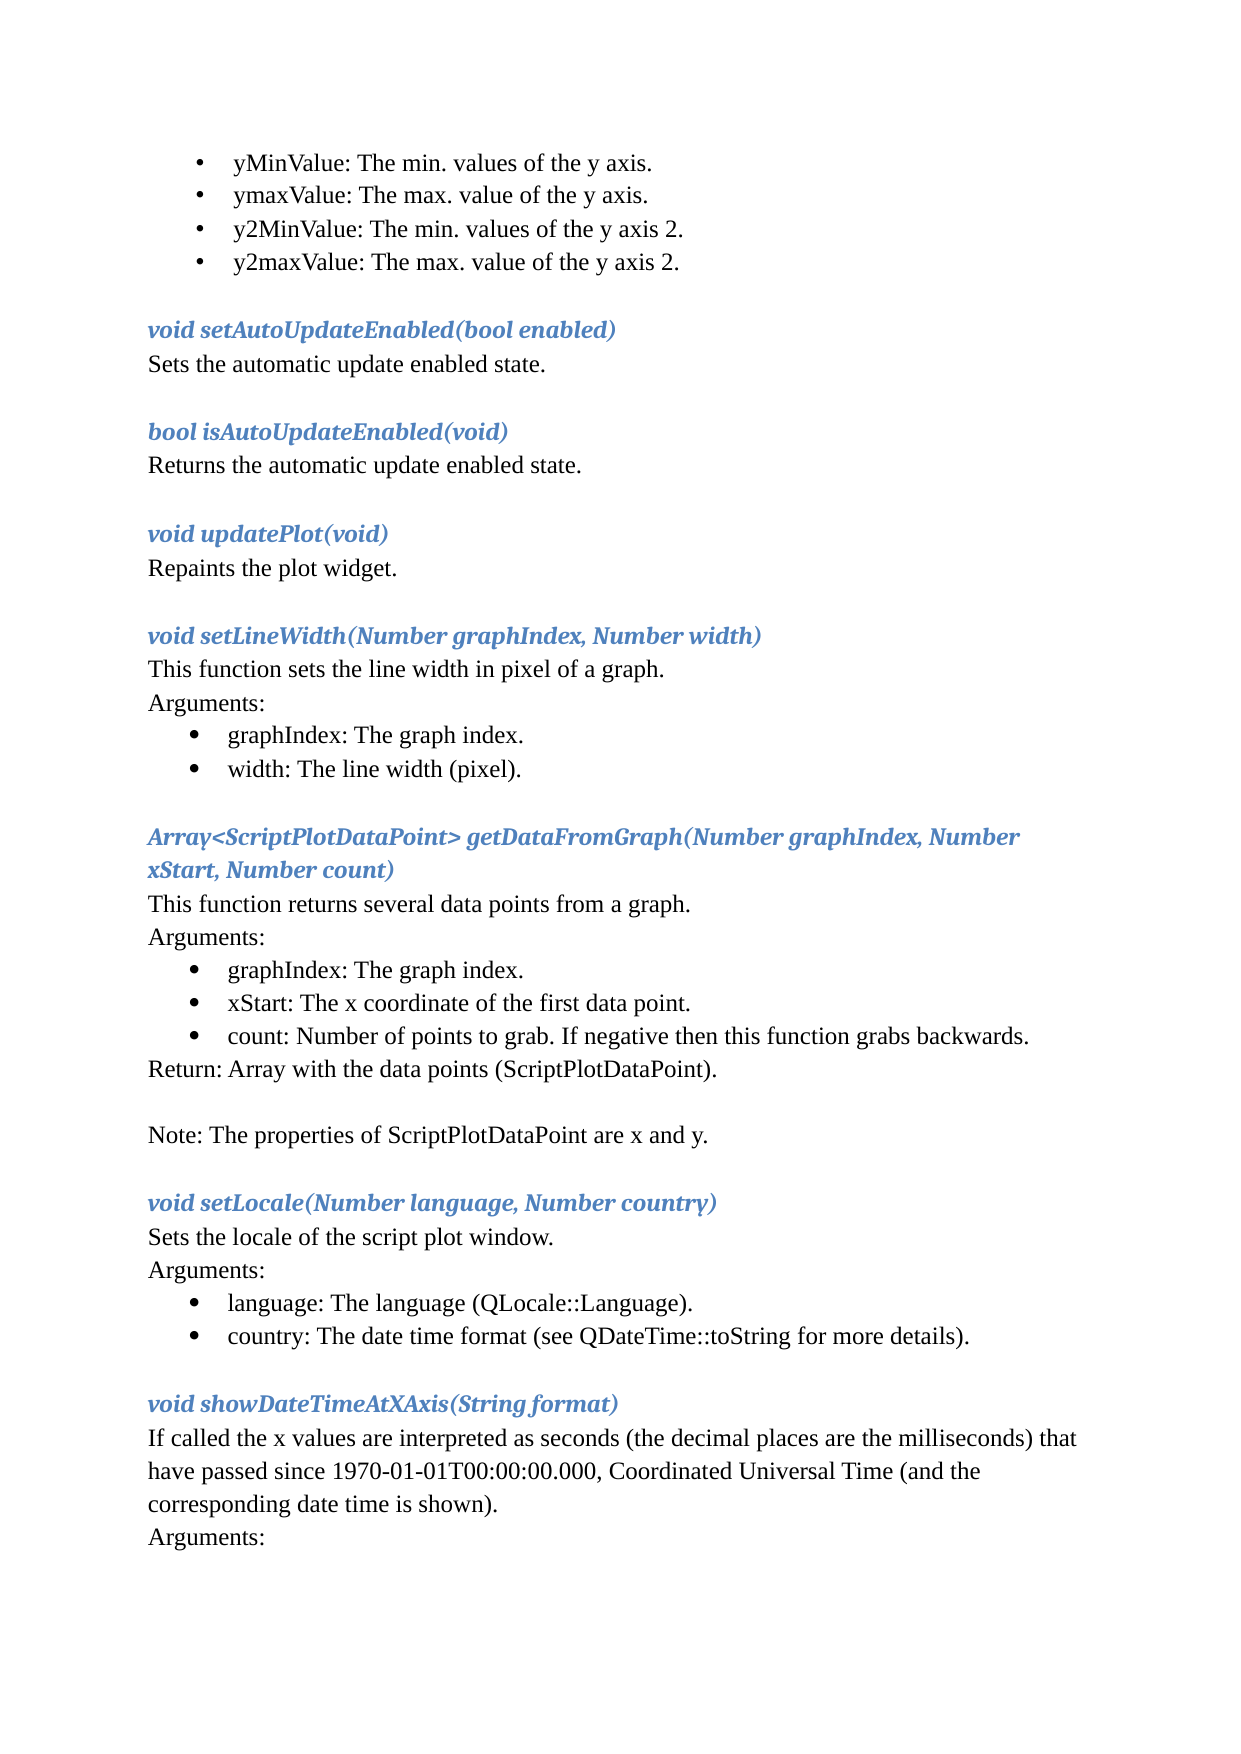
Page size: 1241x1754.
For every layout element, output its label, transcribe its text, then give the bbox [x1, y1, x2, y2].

subtitle void setLocale(Number language, Number country) [148, 1189, 1093, 1217]
text Arguments: [148, 1255, 1093, 1283]
text Arguments: [148, 688, 1093, 716]
text If called the x values are interpreted as seconds (the decimal places are the milliseconds) that have passed since 1970-01-01T00:00:00.000, Coordinated Universal Time (and the corresponding date time is shown). [148, 1423, 1093, 1518]
subtitle bool isAutoUpdateEnabled(void) [148, 418, 1093, 446]
subtitle void updatePlot(void) [148, 519, 1093, 548]
text Repaints the plot widget. [148, 553, 1093, 581]
list xStart: The x coordinate of the first data point. [190, 988, 1093, 1016]
subtitle Array<ScriptPlotDataPoint> getDataFromGraph(Number graphIndex, Number xStart, Number count) [148, 823, 1093, 884]
list Return: Array with the data points (ScriptPlotDataPoint). [148, 1054, 1093, 1082]
text Arguments: [148, 922, 1093, 950]
list width: The line width (pixel). [190, 754, 1093, 782]
list language: The language (QLocale::Language). [190, 1288, 1093, 1317]
list count: Number of points to grab. If negative then this function grabs backwards. [190, 1021, 1093, 1049]
text This function returns several data points from a graph. [148, 889, 1093, 917]
list Note: The properties of ScriptPlotDataPoint are x and y. [148, 1120, 1093, 1148]
subtitle void setAutoUpdateEnabled(bool enabled) [148, 316, 1093, 344]
text Sets the locale of the script plot window. [148, 1222, 1093, 1251]
text Sets the automatic update enabled state. [148, 349, 1093, 377]
list yMinValue: The min. values of the y axis. [196, 148, 1093, 176]
text Arguments: [148, 1522, 1093, 1551]
list ymaxValue: The max. value of the y axis. [196, 181, 1093, 209]
list y2maxValue: The max. value of the y axis 2. [196, 247, 1093, 275]
list y2MinValue: The min. values of the y axis 2. [196, 214, 1093, 242]
subtitle void setLineWidth(Number graphIndex, Number width) [148, 622, 1093, 650]
list graphIndex: The graph index. [190, 721, 1093, 749]
text Returns the automatic update enabled state. [148, 451, 1093, 479]
text This function sets the line width in pixel of a graph. [148, 654, 1093, 683]
subtitle void showDateTimeAtXAxis(String format) [148, 1390, 1093, 1418]
list country: The date time format (see QDateTime::toString for more details). [190, 1321, 1093, 1349]
list graphIndex: The graph index. [190, 955, 1093, 983]
